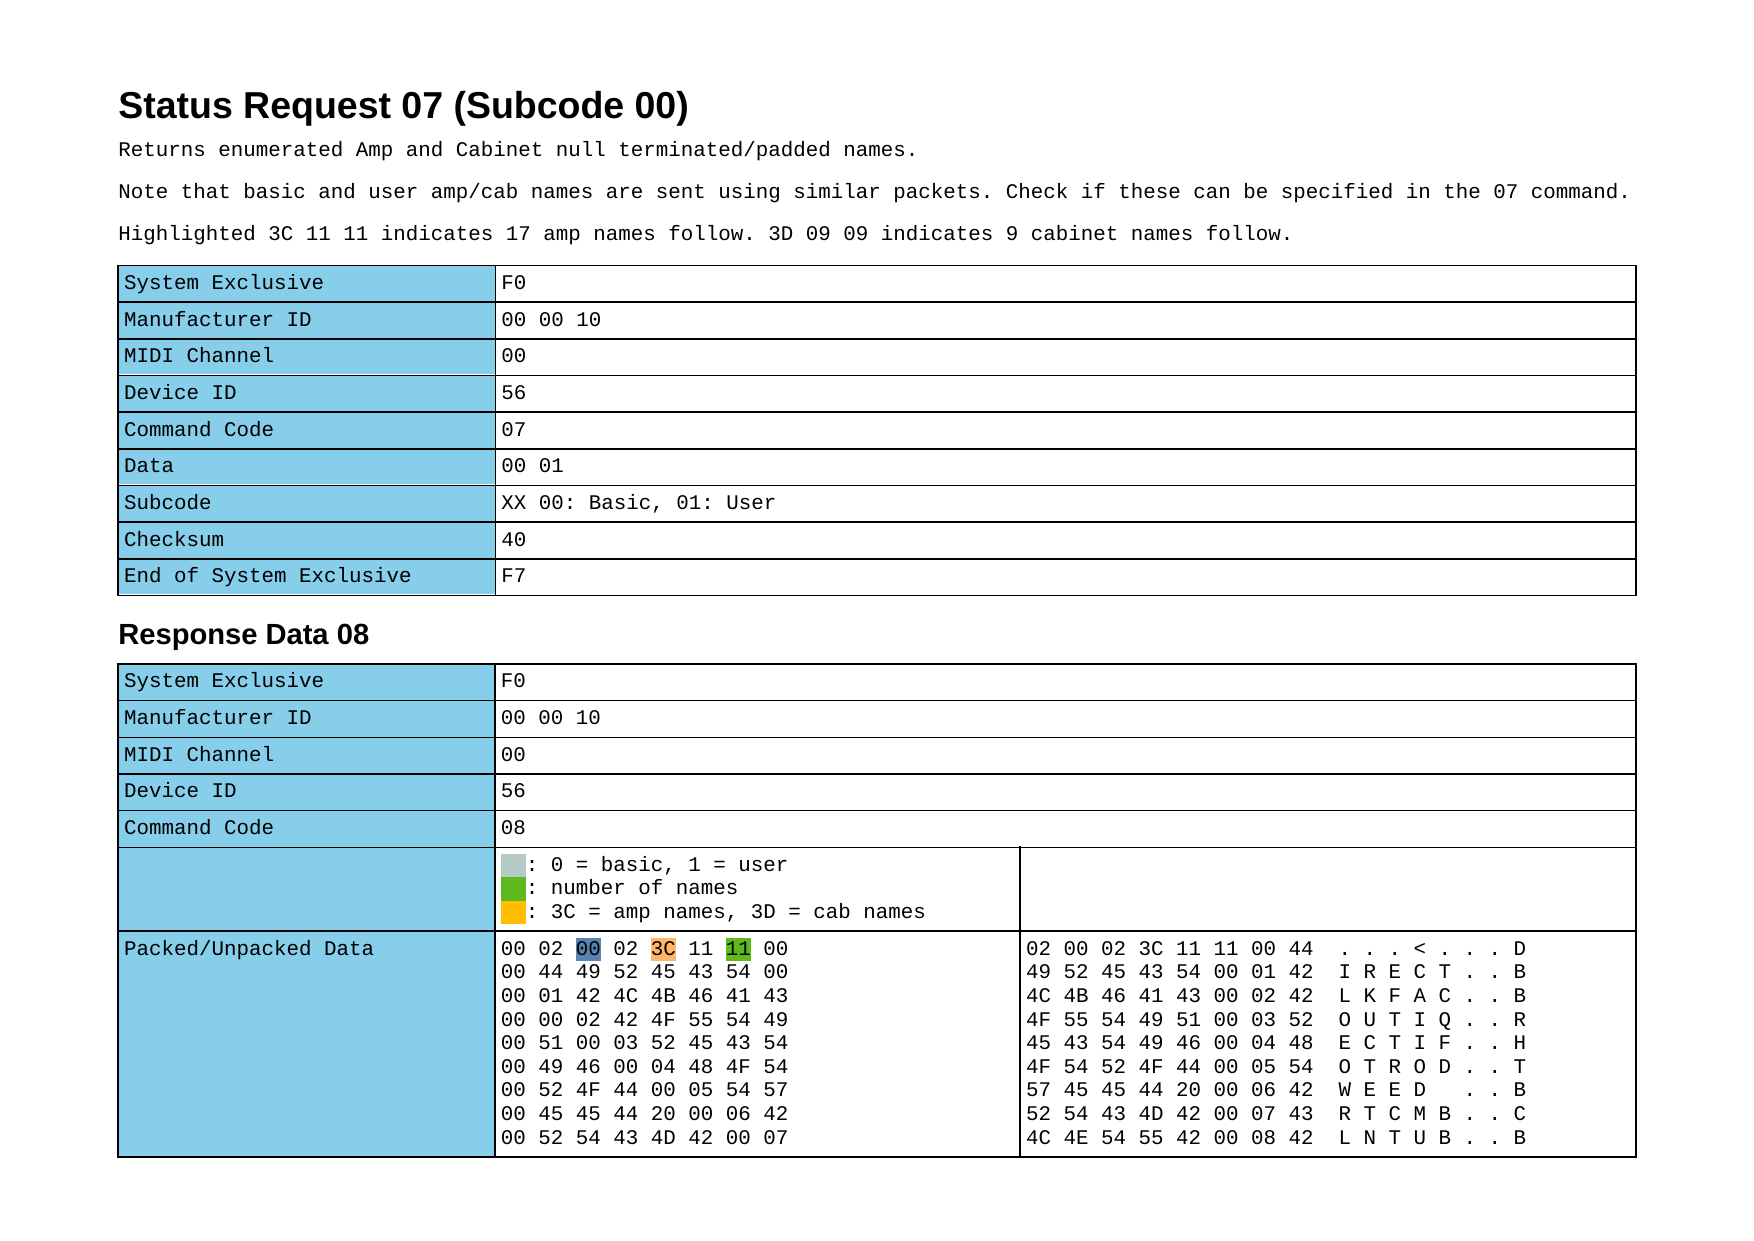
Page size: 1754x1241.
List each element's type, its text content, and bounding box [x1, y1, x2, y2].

table_cell Command Code [119, 811, 494, 846]
subtitle Response Data 08 [118, 617, 1636, 651]
table_cell [1021, 848, 1635, 930]
table_cell 00 02 00 02 3C 11 11 00 00 44 49 52 45 43 54 00 00 01 42 4C 4B 46 41 43 00 00 02 42 4F 55 54 49 00 51 00 03 52 45 43 54 00 49 46 00 04 48 4F 54 00 52 4F 44 00 05 54 57 00 45 45 44 20 00 06 42 00 52 54 43 4D 42 00 07 [496, 932, 1019, 1156]
table_cell F7 [496, 560, 1635, 594]
table_cell Subcode [119, 486, 495, 521]
table_cell Packed/Unpacked Data [119, 932, 494, 1156]
table_cell Manufacturer ID [119, 303, 495, 338]
text Highlighted 3C 11 11 indicates 17 amp names follow. 3D 09 09 indicates 9 cabinet names follow. [118, 223, 1636, 246]
table_cell 56 [496, 775, 1635, 810]
table_cell 40 [496, 523, 1635, 558]
table_cell Manufacturer ID [119, 701, 494, 736]
subtitle Status Request 07 (Subcode 00) [118, 84, 1636, 127]
table_cell MIDI Channel [119, 340, 495, 374]
table_cell Checksum [119, 523, 495, 558]
table_cell End of System Exclusive [119, 560, 495, 594]
table_header System Exclusive [119, 665, 494, 700]
table_cell 07 [496, 413, 1635, 448]
table_header System Exclusive [119, 266, 495, 301]
table_cell 00 01 [496, 450, 1635, 484]
table_cell 00 [496, 738, 1635, 773]
table_cell Device ID [119, 376, 495, 411]
table_cell 00 00 10 [496, 701, 1635, 736]
table_cell [119, 848, 494, 930]
table_cell Command Code [119, 413, 495, 448]
text Returns enumerated Amp and Cabinet null terminated/padded names. [118, 139, 1636, 163]
table_cell 00 00 10 [496, 303, 1635, 338]
text Note that basic and user amp/cab names are sent using similar packets. Check if these can be specified in the 07 command. [118, 181, 1636, 205]
table_cell 02 00 02 3C 11 11 00 44 . . . < . . . D 49 52 45 43 54 00 01 42 I R E C T . . B 4C 4B 46 41 43 00 02 42 L K F A C . . B 4F 55 54 49 51 00 03 52 O U T I Q . . R 45 43 54 49 46 00 04 48 E C T I F . . H 4F 54 52 4F 44 00 05 54 O T R O D . . T 57 45 45 44 20 00 06 42 W E E D . . B 52 54 43 4D 42 00 07 43 R T C M B . . C 4C 4E 54 55 42 00 08 42 L N T U B . . B [1021, 932, 1635, 1156]
table_cell Device ID [119, 775, 494, 810]
table_cell 00 [496, 340, 1635, 374]
table_cell 08 [496, 811, 1635, 846]
table_cell 56 [496, 376, 1635, 411]
table_cell XX 00: Basic, 01: User [496, 486, 1635, 521]
table_cell : 0 = basic, 1 = user : number of names : 3C = amp names, 3D = cab names [496, 848, 1019, 930]
table_header F0 [496, 266, 1635, 301]
table_cell Data [119, 450, 495, 484]
table_cell MIDI Channel [119, 738, 494, 773]
table_header F0 [496, 665, 1635, 700]
